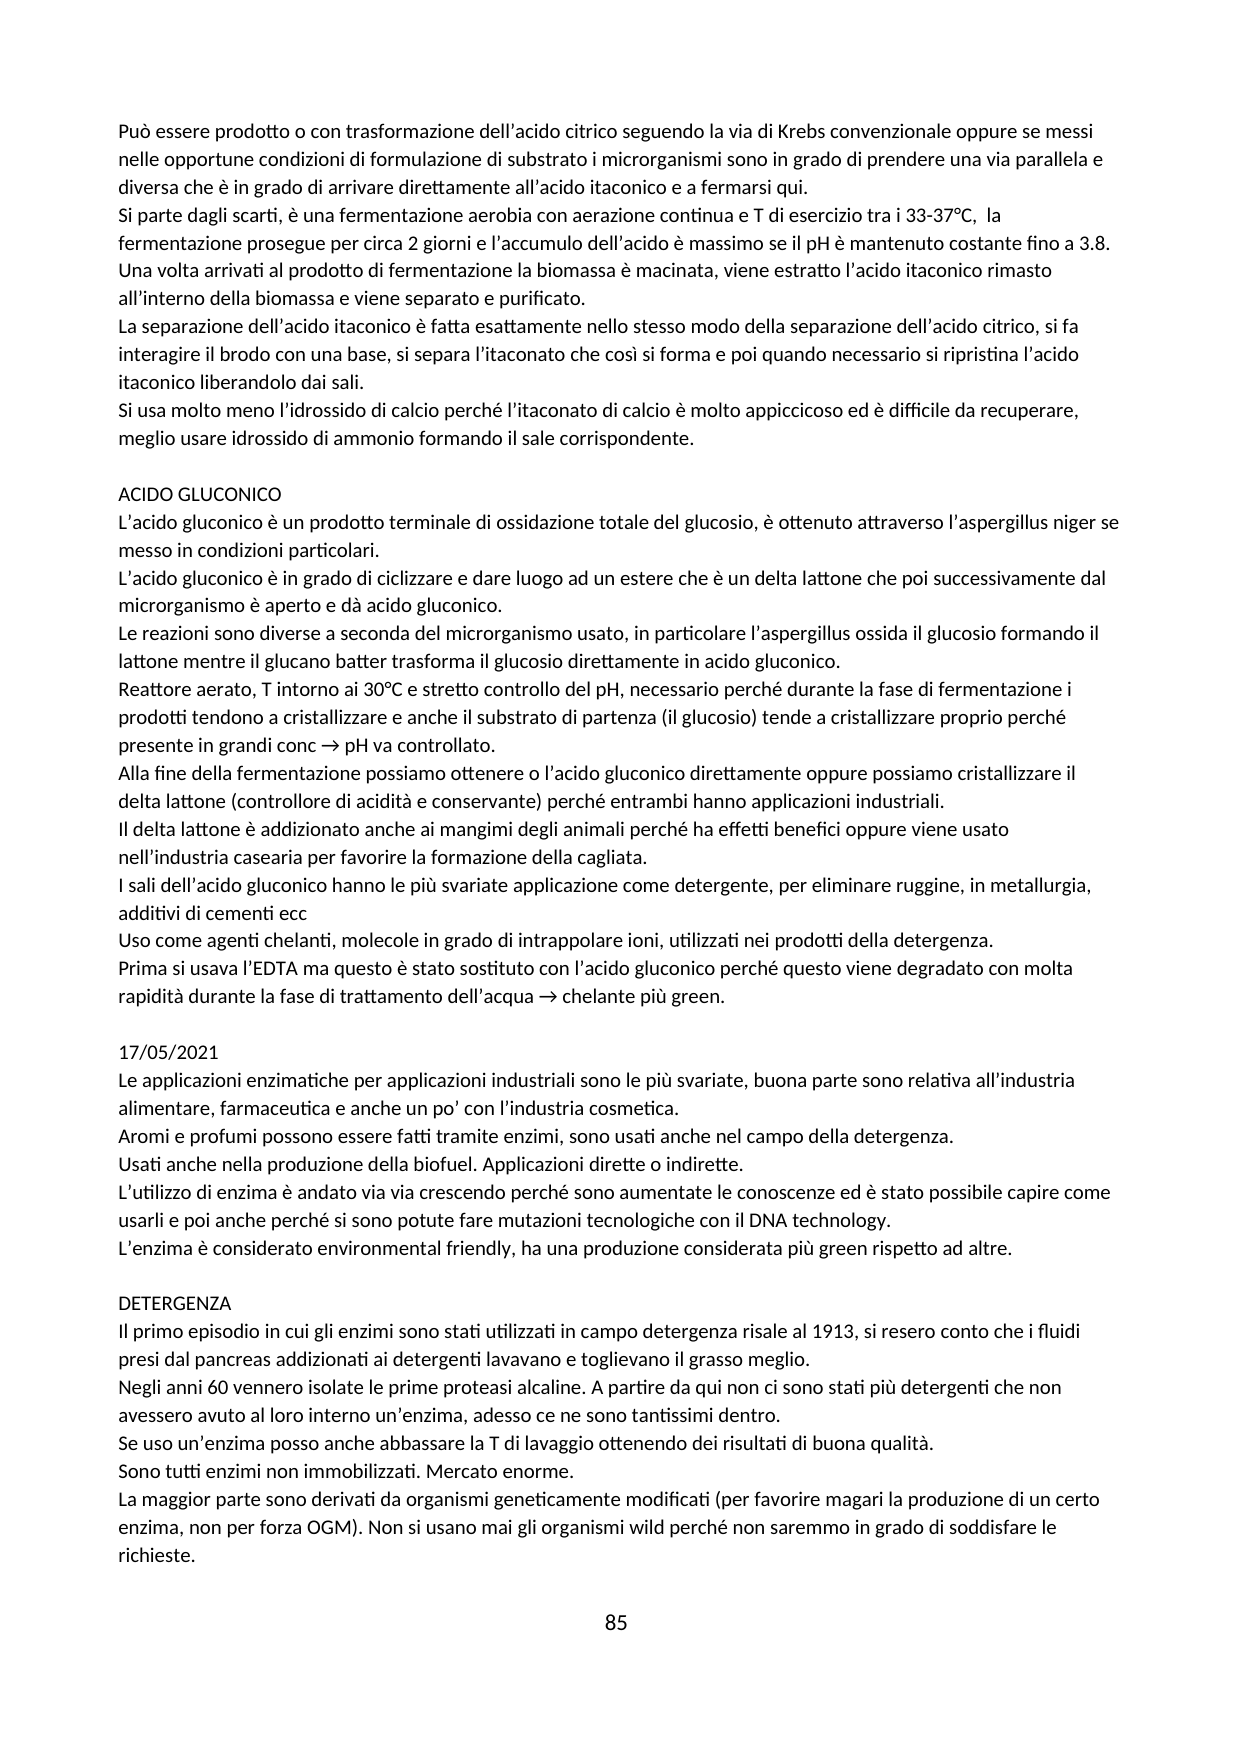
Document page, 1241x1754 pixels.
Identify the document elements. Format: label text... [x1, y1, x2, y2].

text Si usa molto meno l’idrossido di calcio perché l’itaconato di calcio è molto appiccicoso ed è difficile da recuperare, meglio usare idrossido di ammonio formando il sale corrispondente. ACIDO GLUCONICO L’acido gluconico è un prodotto terminale di ossidazione totale del glucosio, è ottenuto attraverso l’aspergillus niger se messo in condizioni particolari. L’acido gluconico è in grado di ciclizzare e dare luogo ad un estere che è un delta lattone che poi successivamente dal microrganismo è aperto e dà acido gluconico. Le reazioni sono diverse a seconda del microrganismo usato, in particolare l’aspergillus ossida il glucosio formando il lattone mentre il glucano batter trasforma il glucosio direttamente in acido gluconico. Reattore aerato, T intorno ai 30°C e stretto controllo del pH, necessario perché durante la fase di fermentazione i prodotti tendono a cristallizzare e anche il substrato di partenza (il glucosio) tende a cristallizzare proprio perché presente in grandi conc → pH va controllato. Alla fine della fermentazione possiamo ottenere o l’acido gluconico direttamente oppure possiamo cristallizzare il delta lattone (controllore di acidità e conservante) perché entrambi hanno applicazioni industriali. Il delta lattone è addizionato anche ai mangimi degli animali perché ha effetti benefici oppure viene usato nell’industria casearia per favorire la formazione della cagliata. [118, 397, 1124, 869]
text I sali dell’acido gluconico hanno le più svariate applicazione come detergente, per eliminare ruggine, in metallurgia, additivi di cementi ecc Uso come agenti chelanti, molecole in grado di intrappolare ioni, utilizzati nei prodotti della detergenza. [118, 872, 1124, 953]
text Prima si usava l’EDTA ma questo è stato sostituto con l’acido gluconico perché questo viene degradato con molta rapidità durante la fase di trattamento dell’acqua → chelante più green. 17/05/2021 Le applicazioni enzimatiche per applicazioni industriali sono le più svariate, buona parte sono relativa all’industria alimentare, farmaceutica e anche un po’ con l’industria cosmetica. Aromi e profumi possono essere fatti tramite enzimi, sono usati anche nel campo della detergenza. Usati anche nella produzione della biofuel. Applicazioni dirette o indirette. L’utilizzo di enzima è andato via via crescendo perché sono aumentate le conoscenze ed è stato possibile capire come usarli e poi anche perché si sono potute fare mutazioni tecnologiche con il DNA technology. L’enzima è considerato environmental friendly, ha una produzione considerata più green rispetto ad altre. DETERGENZA Il primo episodio in cui gli enzimi sono stati utilizzati in campo detergenza risale al 1913, si resero conto che i fluidi presi dal pancreas addizionati ai detergenti lavavano e toglievano il grasso meglio. Negli anni 60 vennero isolate le prime proteasi alcaline. A partire da qui non ci sono stati più detergenti che non avessero avuto al loro interno un’enzima, adesso ce ne sono tantissimi dentro. Se uso un’enzima posso anche abbassare la T di lavaggio ottenendo dei risultati di buona qualità. Sono tutti enzimi non immobilizzati. Mercato enorme. La maggior parte sono derivati da organismi geneticamente modificati (per favorire magari la produzione di un certo enzima, non per forza OGM). Non si usano mai gli organismi wild perché non saremmo in grado di soddisfare le richieste. [118, 956, 1124, 1567]
text Può essere prodotto o con trasformazione dell’acido citrico seguendo la via di Krebs convenzionale oppure se messi nelle opportune condizioni di formulazione di substrato i microrganismi sono in grado di prendere una via parallela e diversa che è in grado di arrivare direttamente all’acido itaconico e a fermarsi qui. Si parte dagli scarti, è una fermentazione aerobia con aerazione continua e T di esercizio tra i 33-37°C, la fermentazione prosegue per circa 2 giorni e l’accumulo dell’acido è massimo se il pH è mantenuto costante fino a 3.8. Una volta arrivati al prodotto di fermentazione la biomassa è macinata, viene estratto l’acido itaconico rimasto all’interno della biomassa e viene separato e purificato. La separazione dell’acido itaconico è fatta esattamente nello stesso modo della separazione dell’acido citrico, si fa interagire il brodo con una base, si separa l’itaconato che così si forma e poi quando necessario si ripristina l’acido itaconico liberandolo dai sali. [118, 118, 1124, 395]
